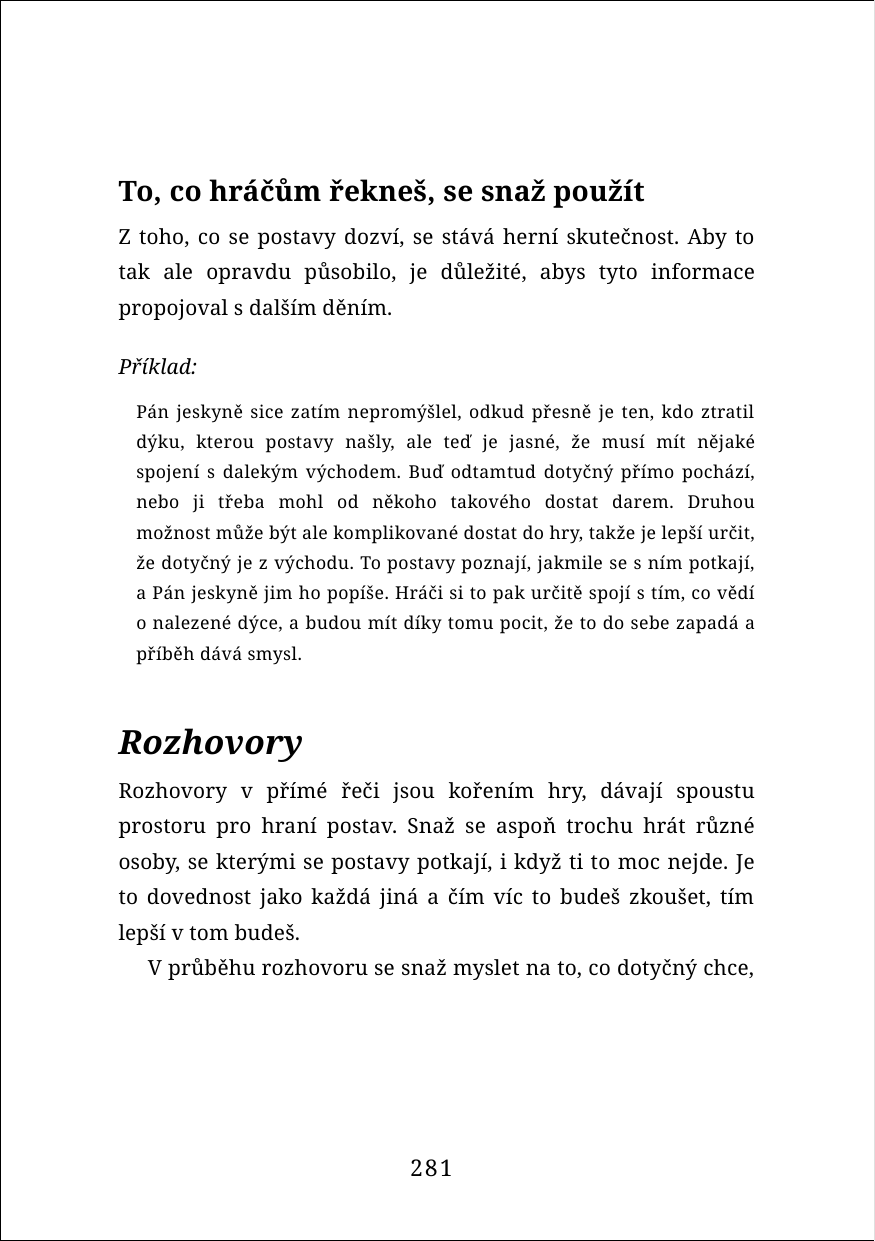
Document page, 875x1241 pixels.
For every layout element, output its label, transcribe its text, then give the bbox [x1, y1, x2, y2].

text Pán jeskyně sice zatím nepromýšlel, odkud přesně je ten, kdo ztratil dýku, kterou postavy našly, ale teď je jasné, že musí mít nějaké spojení s dalekým východem. Buď odtamtud dotyčný přímo pochází, nebo ji třeba mohl od někoho takového dostat darem. Druhou možnost může být ale komplikované dostat do hry, takže je lepší určit, že dotyčný je z východu. To postavy poznají, jakmile se s ním potkají, a Pán jeskyně jim ho popíše. Hráči si to pak určitě spojí s tím, co vědí o nalezené dýce, a budou mít díky tomu pocit, že to do sebe zapadá a příběh dává smysl. [136, 399, 756, 665]
subtitle To, co hráčům řekneš, se snaž použít [118, 172, 756, 210]
text Příklad: [118, 352, 756, 381]
subtitle Rozhovory [118, 718, 756, 764]
text Rozhovory v přímé řeči jsou kořením hry, dávají spoustu prostoru pro hraní postav. Snaž se aspoň trochu hrát různé osoby, se kterými se postavy potkají, i když ti to moc nejde. Je to dovednost jako každá jiná a čím víc to budeš zkoušet, tím lepší v tom budeš. V průběhu rozhovoru se snaž myslet na to, co dotyčný chce, [118, 776, 756, 982]
text Z toho, co se postavy dozví, se stává herní skutečnost. Aby to tak ale opravdu působilo, je důležité, abys tyto informace propojoval s dalším děním. [118, 222, 756, 321]
